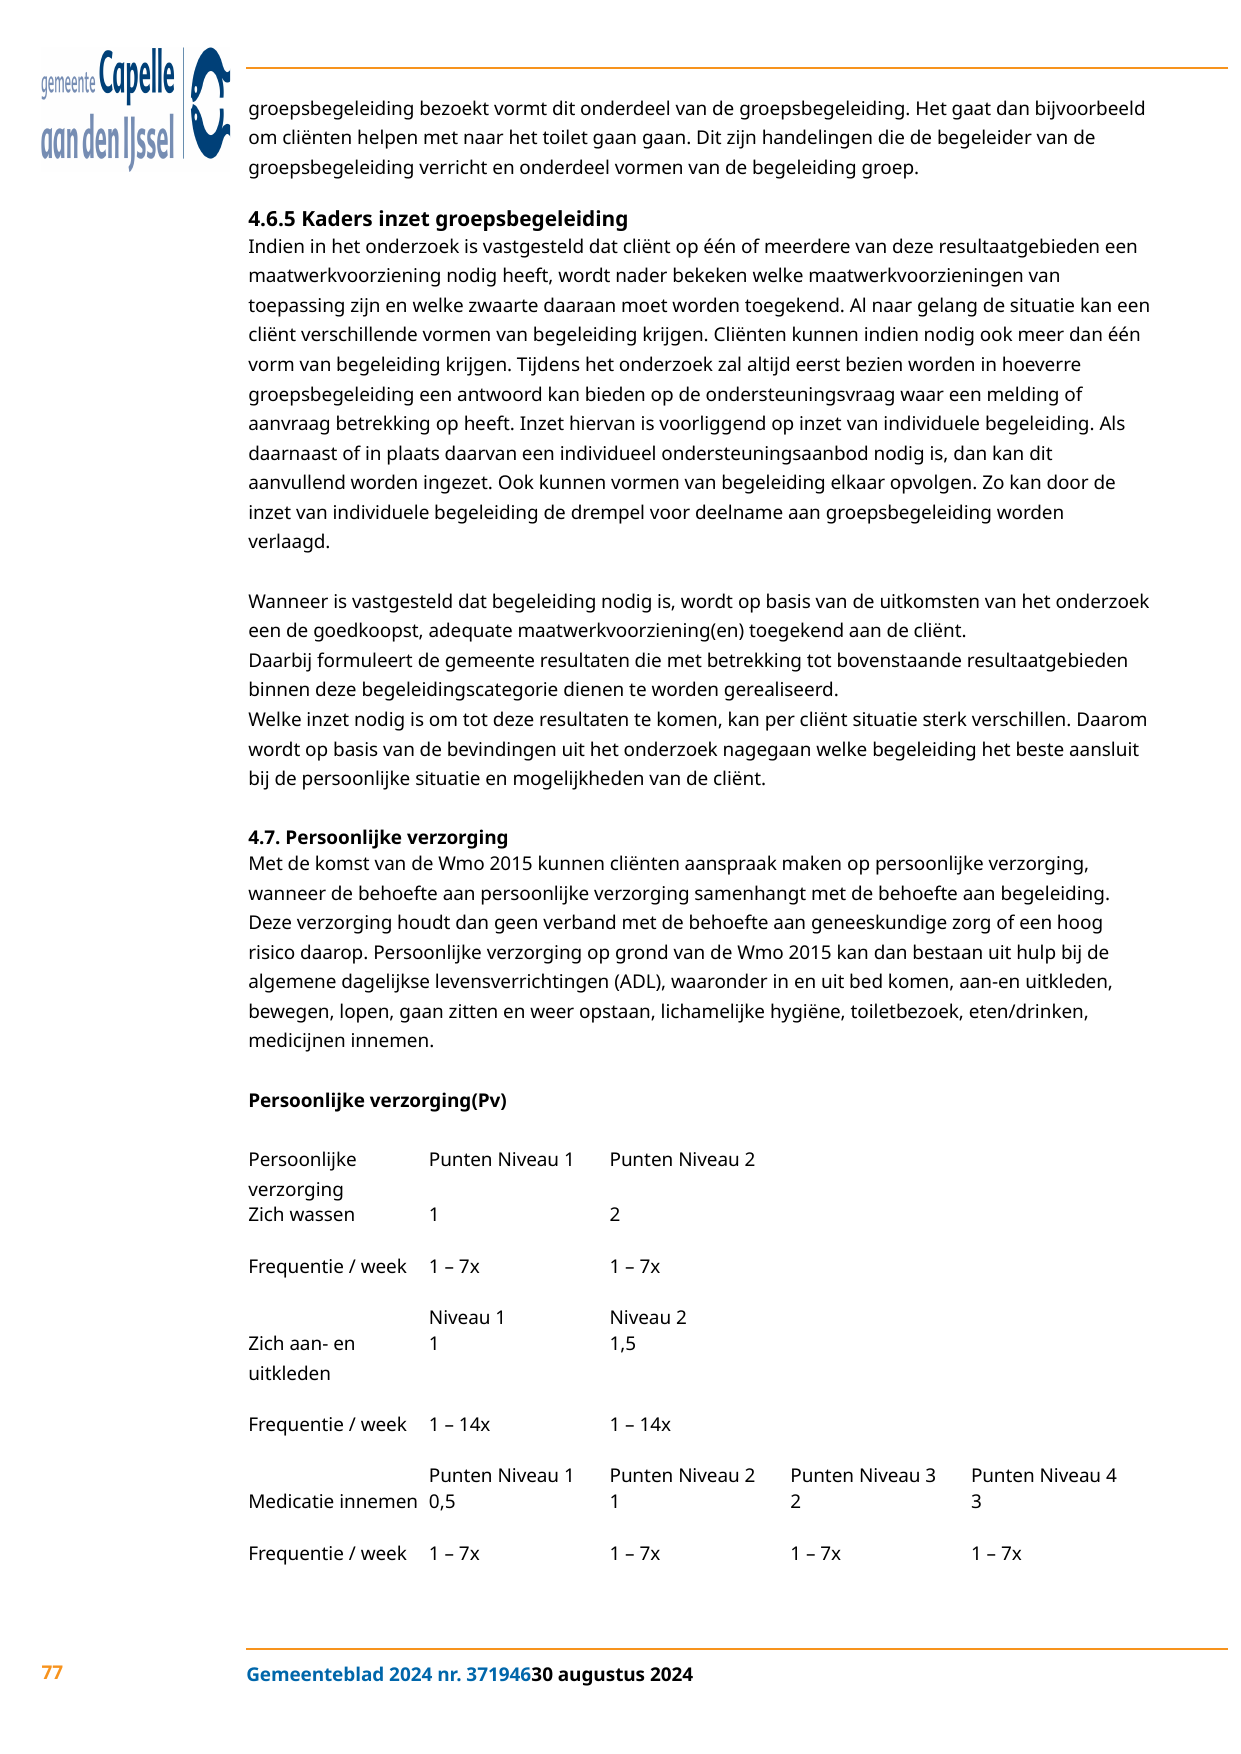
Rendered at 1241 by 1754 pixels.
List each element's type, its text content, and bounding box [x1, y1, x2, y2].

table_cell [609, 1437, 790, 1463]
table_cell 2 [790, 1488, 971, 1514]
table_cell Zich aan- en uitkleden [248, 1330, 429, 1385]
table_cell [429, 1566, 609, 1591]
table_cell [429, 1437, 609, 1463]
table_cell Frequentie / week [248, 1540, 429, 1566]
table_cell 1 – 7x [790, 1540, 971, 1566]
table_cell [248, 1566, 429, 1591]
table_cell 1 – 7x [429, 1253, 609, 1279]
table_cell Frequentie / week [248, 1253, 429, 1279]
table_cell [609, 1566, 790, 1591]
table_cell [790, 1201, 1152, 1227]
table_cell [971, 1566, 1152, 1591]
table_cell [790, 1227, 1152, 1253]
table_header [790, 1146, 1152, 1201]
table_cell Niveau 2 [609, 1304, 790, 1330]
text Indien in het onderzoek is vastgesteld dat cliënt op één of meerdere van deze resultaatgebieden een maatwerkvoorziening nodig heeft, wordt nader bekeken welke maatwerkvoorzieningen van toepassing zijn en welke zwaarte daaraan moet worden toegekend. Al naar gelang de situatie kan een cliënt verschillende vormen van begeleiding krijgen. Cliënten kunnen indien nodig ook meer dan één vorm van begeleiding krijgen. Tijdens het onderzoek zal altijd eerst bezien worden in hoeverre groepsbegeleiding een antwoord kan bieden op de ondersteuningsvraag waar een melding of aanvraag betrekking op heeft. Inzet hiervan is voorliggend op inzet van individuele begeleiding. Als daarnaast of in plaats daarvan een individueel ondersteuningsaanbod nodig is, dan kan dit aanvullend worden ingezet. Ook kunnen vormen van begeleiding elkaar opvolgen. Zo kan door de inzet van individuele begeleiding de drempel voor deelname aan groepsbegeleiding worden verlaagd. [248, 233, 1152, 554]
table_cell [609, 1385, 790, 1411]
table_cell 3 [971, 1488, 1152, 1514]
table_cell [248, 1437, 429, 1463]
text 4.6.5 Kaders inzet groepsbegeleiding [248, 204, 1152, 233]
table_cell [429, 1279, 609, 1304]
table_cell [248, 1514, 429, 1540]
text Persoonlijke verzorging(Pv) [248, 1087, 1152, 1113]
table_cell 1 – 14x [609, 1411, 790, 1437]
table_cell [790, 1411, 1152, 1437]
table_cell 1 [429, 1330, 609, 1385]
table_cell [971, 1514, 1152, 1540]
table_cell [790, 1279, 1152, 1304]
table_cell [429, 1227, 609, 1253]
table_cell Niveau 1 [429, 1304, 609, 1330]
table_cell Punten Niveau 1 [429, 1463, 609, 1488]
picture [41, 47, 231, 172]
table_cell 1 [429, 1201, 609, 1227]
table_cell 0,5 [429, 1488, 609, 1514]
table_cell [790, 1385, 1152, 1411]
text 4.7. Persoonlijke verzorging [248, 824, 1152, 850]
table_cell [790, 1437, 1152, 1463]
table_cell [248, 1463, 429, 1488]
table_cell 1 – 7x [429, 1540, 609, 1566]
table_cell Punten Niveau 4 [971, 1463, 1152, 1488]
table_cell 1,5 [609, 1330, 790, 1385]
table_cell Punten Niveau 3 [790, 1463, 971, 1488]
text Daarbij formuleert de gemeente resultaten die met betrekking tot bovenstaande resultaatgebieden binnen deze begeleidingscategorie dienen te worden gerealiseerd. [248, 647, 1152, 702]
table_cell [248, 1227, 429, 1253]
text Wanneer is vastgesteld dat begeleiding nodig is, wordt op basis van de uitkomsten van het onderzoek een de goedkoopst, adequate maatwerkvoorziening(en) toegekend aan de cliënt. [248, 588, 1152, 643]
text Met de komst van de Wmo 2015 kunnen cliënten aanspraak maken op persoonlijke verzorging, wanneer de behoefte aan persoonlijke verzorging samenhangt met de behoefte aan begeleiding. Deze verzorging houdt dan geen verband met de behoefte aan geneeskundige zorg of een hoog risico daarop. Persoonlijke verzorging op grond van de Wmo 2015 kan dan bestaan uit hulp bij de algemene dagelijkse levensverrichtingen (ADL), waaronder in en uit bed komen, aan-en uitkleden, bewegen, lopen, gaan zitten en weer opstaan, lichamelijke hygiëne, toiletbezoek, eten/drinken, medicijnen innemen. [248, 850, 1152, 1053]
table_cell Frequentie / week [248, 1411, 429, 1437]
text groepsbegeleiding bezoekt vormt dit onderdeel van de groepsbegeleiding. Het gaat dan bijvoorbeeld om cliënten helpen met naar het toilet gaan gaan. Dit zijn handelingen die de begeleider van de groepsbegeleiding verricht en onderdeel vormen van de begeleiding groep. [248, 95, 1152, 180]
table_cell [790, 1566, 971, 1591]
table_cell 2 [609, 1201, 790, 1227]
table_cell 1 – 14x [429, 1411, 609, 1437]
table_cell [429, 1385, 609, 1411]
table_cell [609, 1279, 790, 1304]
table_cell [248, 1279, 429, 1304]
table_cell [609, 1227, 790, 1253]
table_cell [248, 1385, 429, 1411]
table_cell 1 – 7x [609, 1540, 790, 1566]
table_cell [790, 1330, 1152, 1385]
table_header Persoonlijke verzorging [248, 1146, 429, 1201]
text Welke inzet nodig is om tot deze resultaten te komen, kan per cliënt situatie sterk verschillen. Daarom wordt op basis van de bevindingen uit het onderzoek nagegaan welke begeleiding het beste aansluit bij de persoonlijke situatie en mogelijkheden van de cliënt. [248, 706, 1152, 791]
table_cell [790, 1253, 1152, 1279]
table_cell [790, 1514, 971, 1540]
table_cell Zich wassen [248, 1201, 429, 1227]
table_header Punten Niveau 2 [609, 1146, 790, 1201]
table_cell 1 [609, 1488, 790, 1514]
table_cell [248, 1304, 429, 1330]
table_cell Medicatie innemen [248, 1488, 429, 1514]
table_cell [790, 1304, 1152, 1330]
table_cell Punten Niveau 2 [609, 1463, 790, 1488]
table_cell [609, 1514, 790, 1540]
table_header Punten Niveau 1 [429, 1146, 609, 1201]
table_cell [429, 1514, 609, 1540]
table_cell 1 – 7x [971, 1540, 1152, 1566]
table_cell 1 – 7x [609, 1253, 790, 1279]
